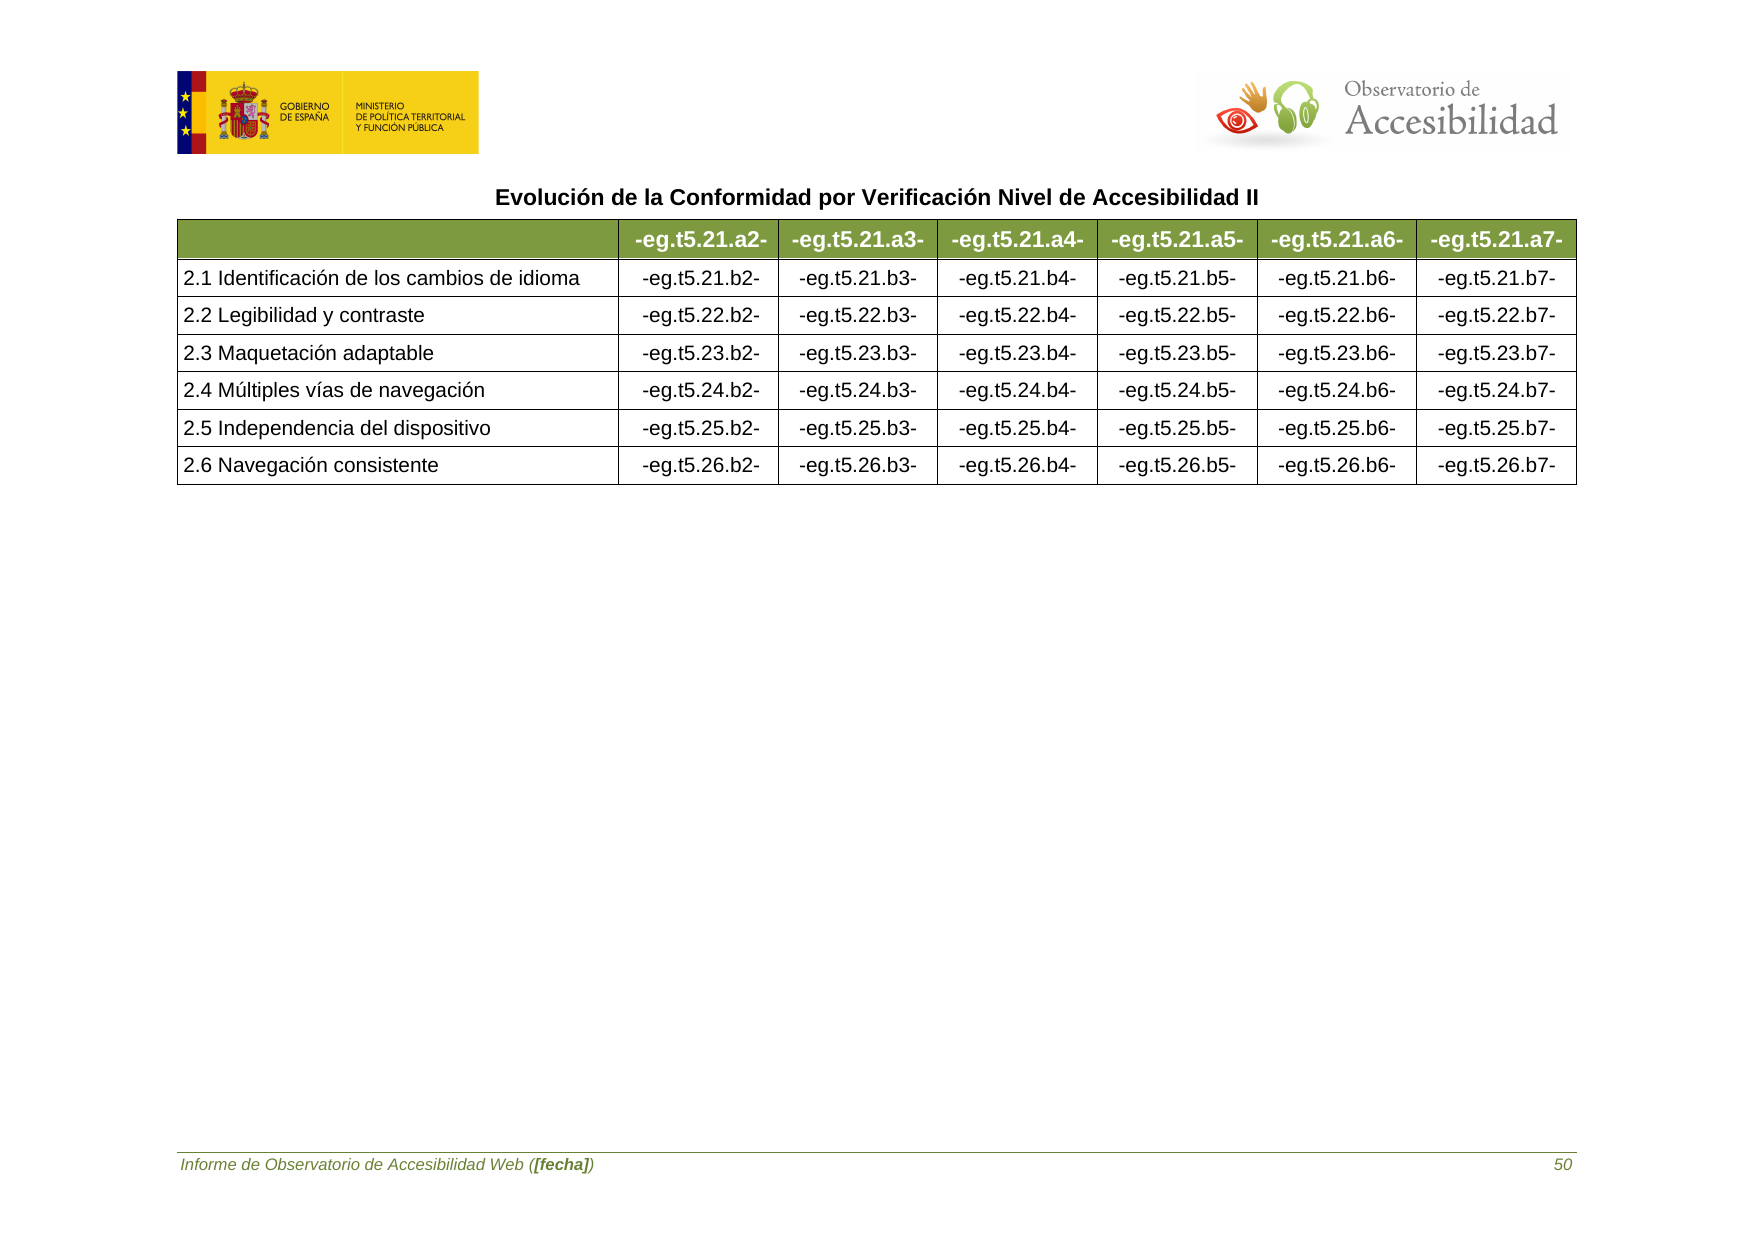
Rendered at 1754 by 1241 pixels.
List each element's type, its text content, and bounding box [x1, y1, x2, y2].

table_cell -eg.t5.22.b6- [1258, 297, 1416, 333]
table_cell -eg.t5.23.b4- [938, 335, 1097, 371]
table_cell 2.4 Múltiples vías de navegación [178, 372, 618, 408]
table_cell -eg.t5.21.b4- [938, 260, 1097, 296]
table_cell -eg.t5.22.b7- [1417, 297, 1576, 333]
table_cell 2.6 Navegación consistente [178, 447, 618, 483]
table_cell -eg.t5.25.b6- [1258, 410, 1416, 446]
text Evolución de la Conformidad por Verificación Nivel de Accesibilidad II [177, 184, 1577, 211]
table_cell -eg.t5.25.b7- [1417, 410, 1576, 446]
picture [1196, 72, 1572, 154]
table_cell -eg.t5.23.b3- [779, 335, 937, 371]
table_header [178, 220, 618, 258]
table_cell -eg.t5.26.b6- [1258, 447, 1416, 483]
table_cell 2.2 Legibilidad y contraste [178, 297, 618, 333]
table_cell -eg.t5.24.b2- [619, 372, 778, 408]
table_cell -eg.t5.26.b7- [1417, 447, 1576, 483]
table_cell -eg.t5.21.b7- [1417, 260, 1576, 296]
table_cell -eg.t5.24.b6- [1258, 372, 1416, 408]
table_cell -eg.t5.23.b2- [619, 335, 778, 371]
table_cell -eg.t5.26.b2- [619, 447, 778, 483]
table_header -eg.t5.21.a5- [1098, 220, 1257, 258]
table_cell -eg.t5.24.b7- [1417, 372, 1576, 408]
table_cell -eg.t5.21.b2- [619, 260, 778, 296]
table_cell -eg.t5.26.b3- [779, 447, 937, 483]
table_cell -eg.t5.25.b4- [938, 410, 1097, 446]
table_cell -eg.t5.21.b3- [779, 260, 937, 296]
table_cell -eg.t5.23.b6- [1258, 335, 1416, 371]
table_cell -eg.t5.21.b5- [1098, 260, 1257, 296]
table_header -eg.t5.21.a7- [1417, 220, 1576, 258]
table_cell -eg.t5.22.b5- [1098, 297, 1257, 333]
table_cell -eg.t5.23.b7- [1417, 335, 1576, 371]
table_header -eg.t5.21.a6- [1258, 220, 1416, 258]
table_cell -eg.t5.24.b4- [938, 372, 1097, 408]
table_cell -eg.t5.25.b3- [779, 410, 937, 446]
table_cell -eg.t5.25.b2- [619, 410, 778, 446]
table_cell 2.3 Maquetación adaptable [178, 335, 618, 371]
table_cell -eg.t5.21.b6- [1258, 260, 1416, 296]
table_header -eg.t5.21.a2- [619, 220, 778, 258]
table_cell 2.5 Independencia del dispositivo [178, 410, 618, 446]
table_cell -eg.t5.24.b5- [1098, 372, 1257, 408]
table_cell 2.1 Identificación de los cambios de idioma [178, 260, 618, 296]
table_cell -eg.t5.24.b3- [779, 372, 937, 408]
table_cell -eg.t5.22.b3- [779, 297, 937, 333]
table_cell -eg.t5.25.b5- [1098, 410, 1257, 446]
table_cell -eg.t5.22.b2- [619, 297, 778, 333]
table_header -eg.t5.21.a4- [938, 220, 1097, 258]
table_cell -eg.t5.23.b5- [1098, 335, 1257, 371]
table_header -eg.t5.21.a3- [779, 220, 937, 258]
picture [177, 71, 479, 154]
table_cell -eg.t5.22.b4- [938, 297, 1097, 333]
table_cell -eg.t5.26.b4- [938, 447, 1097, 483]
table_cell -eg.t5.26.b5- [1098, 447, 1257, 483]
